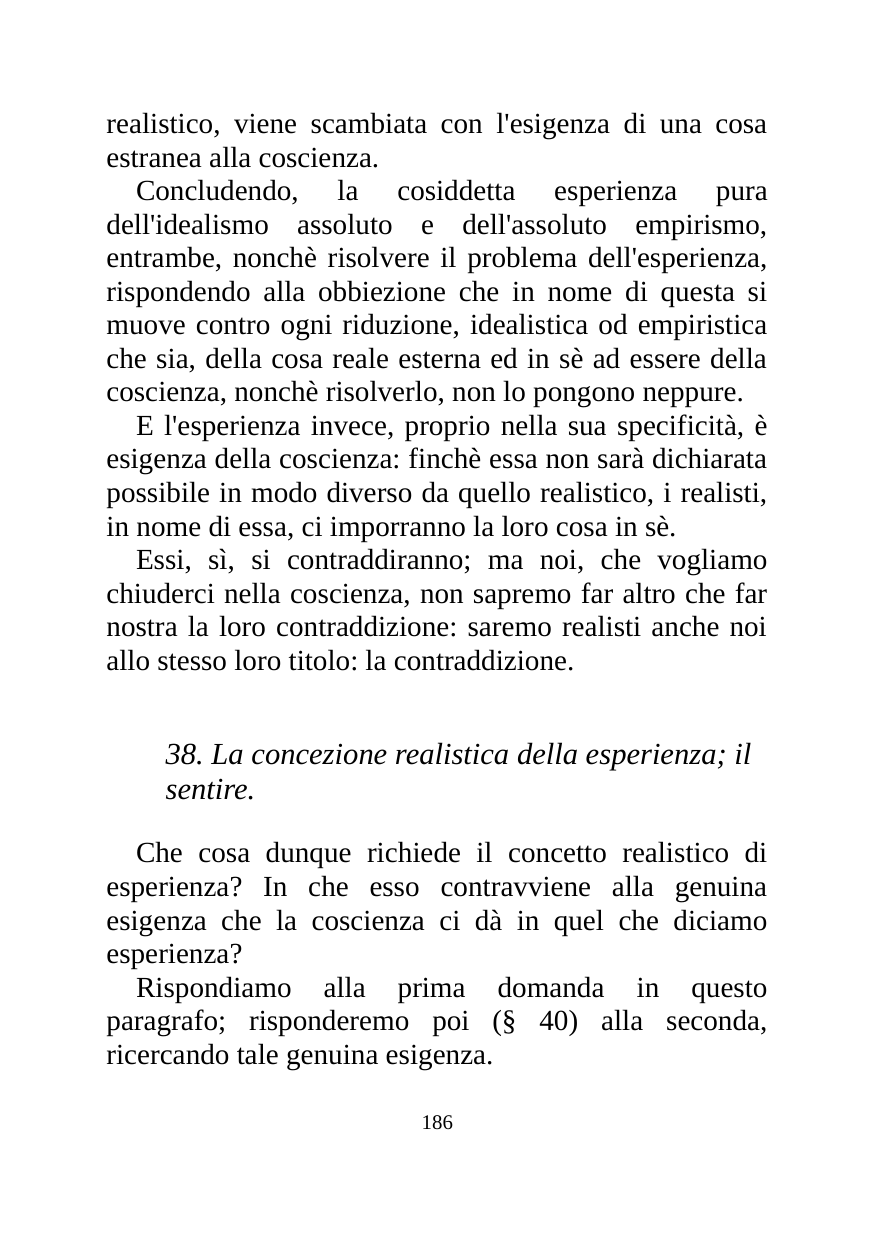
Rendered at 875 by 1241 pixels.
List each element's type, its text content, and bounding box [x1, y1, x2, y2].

text E l'esperienza invece, proprio nella sua specificità, è esigenza della coscienza: finchè essa non sarà dichiarata possibile in modo diverso da quello realistico, i realisti, in nome di essa, ci imporranno la loro cosa in sè. [106, 408, 768, 542]
subtitle 38. La concezione realistica della esperienza; il sentire. [165, 736, 768, 806]
text realistico, viene scambiata con l'esigenza di una cosa estranea alla coscienza. [106, 106, 768, 173]
text Che cosa dunque richiede il concetto realistico di esperienza? In che esso contravviene alla genuina esigenza che la coscienza ci dà in quel che diciamo esperienza? [106, 836, 768, 970]
text Concludendo, la cosiddetta esperienza pura dell'idealismo assoluto e dell'assoluto empirismo, entrambe, nonchè risolvere il problema dell'esperienza, rispondendo alla obbiezione che in nome di questa si muove contro ogni riduzione, idealistica od empiristica che sia, della cosa reale esterna ed in sè ad essere della coscienza, nonchè risolverlo, non lo pongono neppure. [106, 173, 768, 408]
text Essi, sì, si contraddiranno; ma noi, che vogliamo chiuderci nella coscienza, non sapremo far altro che far nostra la loro contraddizione: saremo realisti anche noi allo stesso loro titolo: la contraddizione. [106, 542, 768, 676]
text Rispondiamo alla prima domanda in questo paragrafo; risponderemo poi (§ 40) alla seconda, ricercando tale genuina esigenza. [106, 970, 768, 1070]
